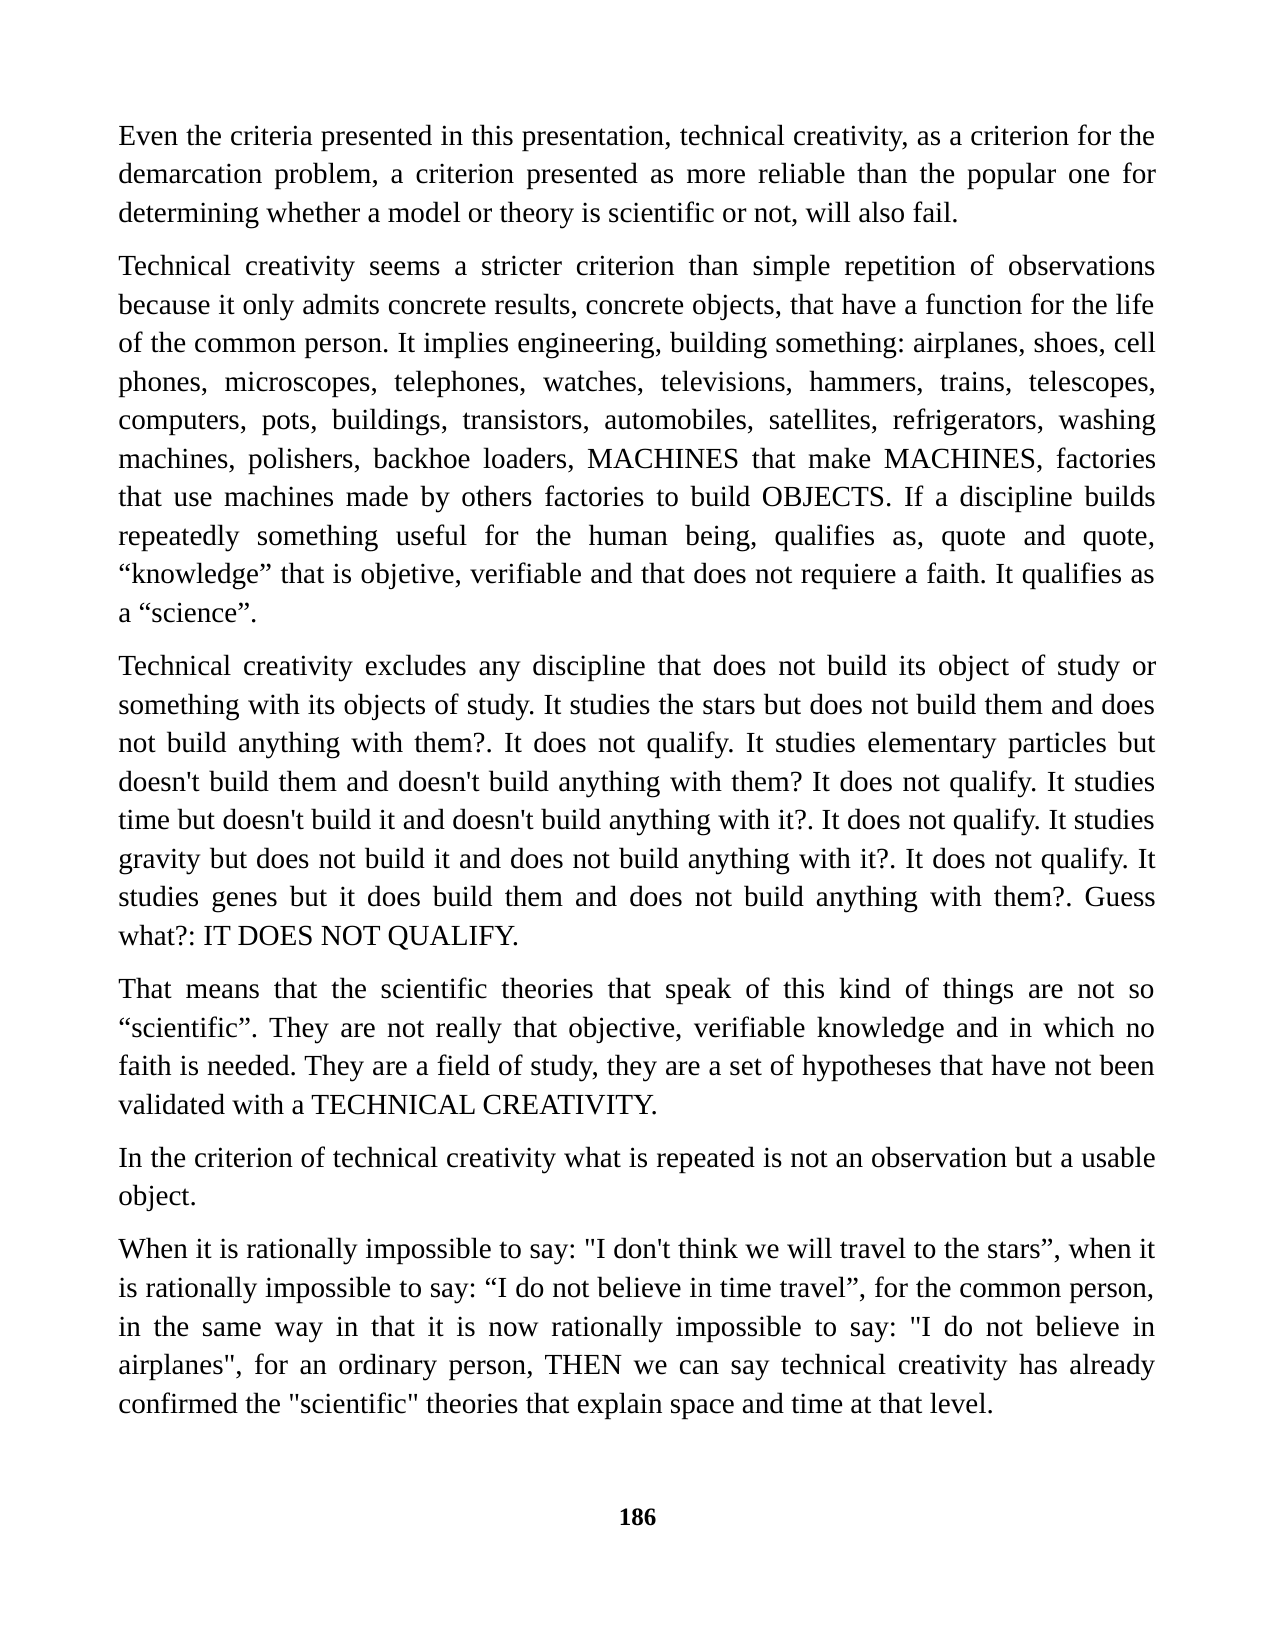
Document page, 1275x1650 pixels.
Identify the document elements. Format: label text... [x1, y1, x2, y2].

text Technical creativity excludes any discipline that does not build its object of study or something with its objects of study. It studies the stars but does not build them and does not build anything with them?. It does not qualify. It studies elementary particles but doesn't build them and doesn't build anything with them? It does not qualify. It studies time but doesn't build it and doesn't build anything with it?. It does not qualify. It studies gravity but does not build it and does not build anything with it?. It does not qualify. It studies genes but it does build them and does not build anything with them?. Guess what?: IT DOES NOT QUALIFY. [118, 648, 1157, 952]
text In the criterion of technical creativity what is repeated is not an observation but a usable object. [118, 1140, 1157, 1212]
text Technical creativity seems a stricter criterion than simple repetition of observations because it only admits concrete results, concrete objects, that have a function for the life of the common person. It implies engineering, building something: airplanes, shoes, cell phones, microscopes, telephones, watches, televisions, hammers, trains, telescopes, computers, pots, buildings, transistors, automobiles, satellites, refrigerators, washing machines, polishers, backhoe loaders, MACHINES that make MACHINES, factories that use machines made by others factories to build OBJECTS. If a discipline builds repeatedly something useful for the human being, qualifies as, quote and quote, “knowledge” that is objetive, verifiable and that does not requiere a faith. It qualifies as a “science”. [118, 248, 1157, 629]
text That means that the scientific theories that speak of this kind of things are not so “scientific”. They are not really that objective, verifiable knowledge and in which no faith is needed. They are a field of study, they are a set of hypotheses that have not been validated with a TECHNICAL CREATIVITY. [118, 971, 1157, 1120]
text Even the criteria presented in this presentation, technical creativity, as a criterion for the demarcation problem, a criterion presented as more reliable than the popular one for determining whether a model or theory is scientific or not, will also fail. [118, 118, 1157, 229]
text When it is rationally impossible to say: "I don't think we will travel to the stars”, when it is rationally impossible to say: “I do not believe in time travel”, for the common person, in the same way in that it is now rationally impossible to say: "I do not believe in airplanes", for an ordinary person, THEN we can say technical creativity has already confirmed the "scientific" theories that explain space and time at that level. [118, 1232, 1157, 1419]
